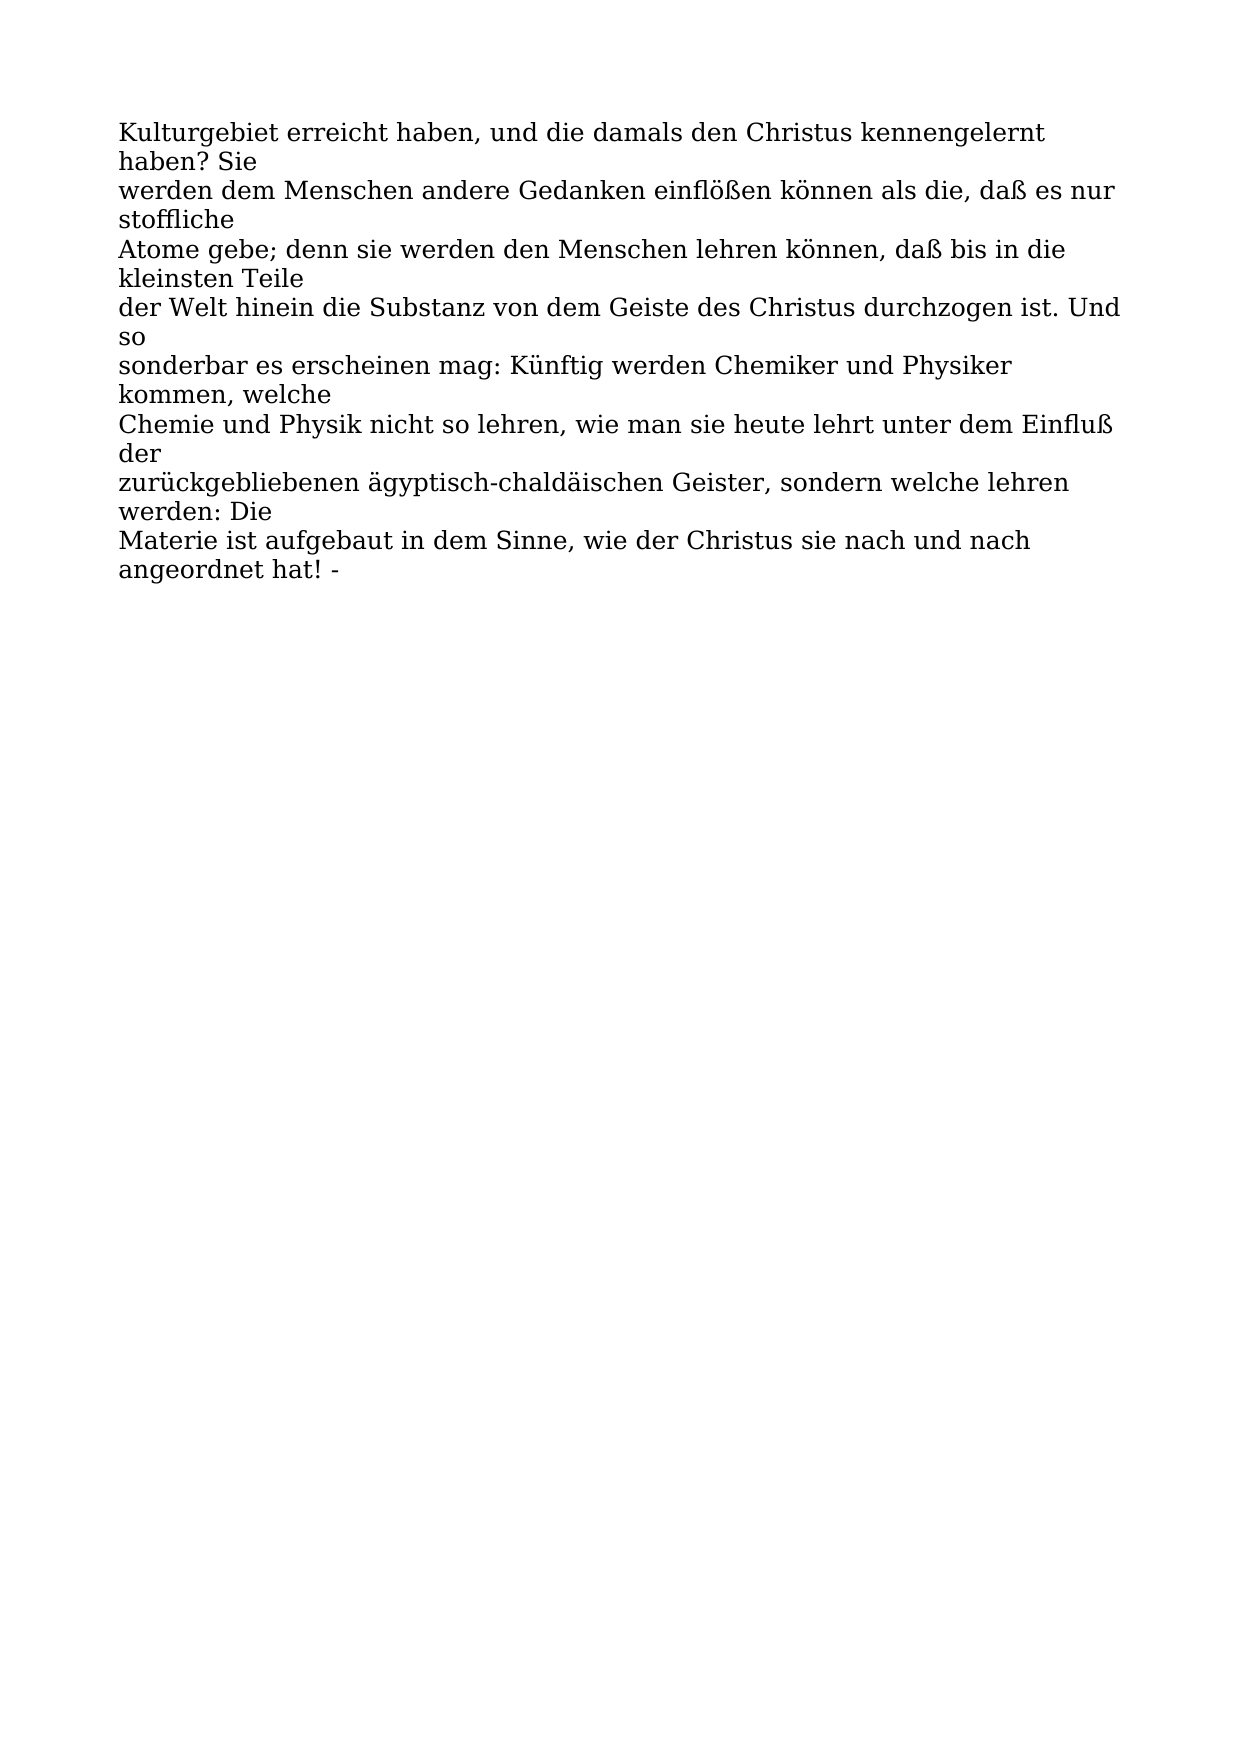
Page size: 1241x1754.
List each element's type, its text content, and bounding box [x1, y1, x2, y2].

text sonderbar es erscheinen mag: Künftig werden Chemiker und Physiker kommen, welche [118, 351, 1122, 410]
text werden dem Menschen andere Gedanken einflößen können als die, daß es nur stoffliche [118, 176, 1122, 235]
text Materie ist aufgebaut in dem Sinne, wie der Christus sie nach und nach angeordnet hat! - [118, 526, 1122, 585]
text der Welt hinein die Substanz von dem Geiste des Christus durchzogen ist. Und so [118, 293, 1122, 351]
text zurückgebliebenen ägyptisch-chaldäischen Geister, sondern welche lehren werden: Die [118, 468, 1122, 526]
text Atome gebe; denn sie werden den Menschen lehren können, daß bis in die kleinsten Teile [118, 235, 1122, 293]
text Chemie und Physik nicht so lehren, wie man sie heute lehrt unter dem Einfluß der [118, 410, 1122, 468]
text Kulturgebiet erreicht haben, und die damals den Christus kennengelernt haben? Sie [118, 118, 1122, 176]
